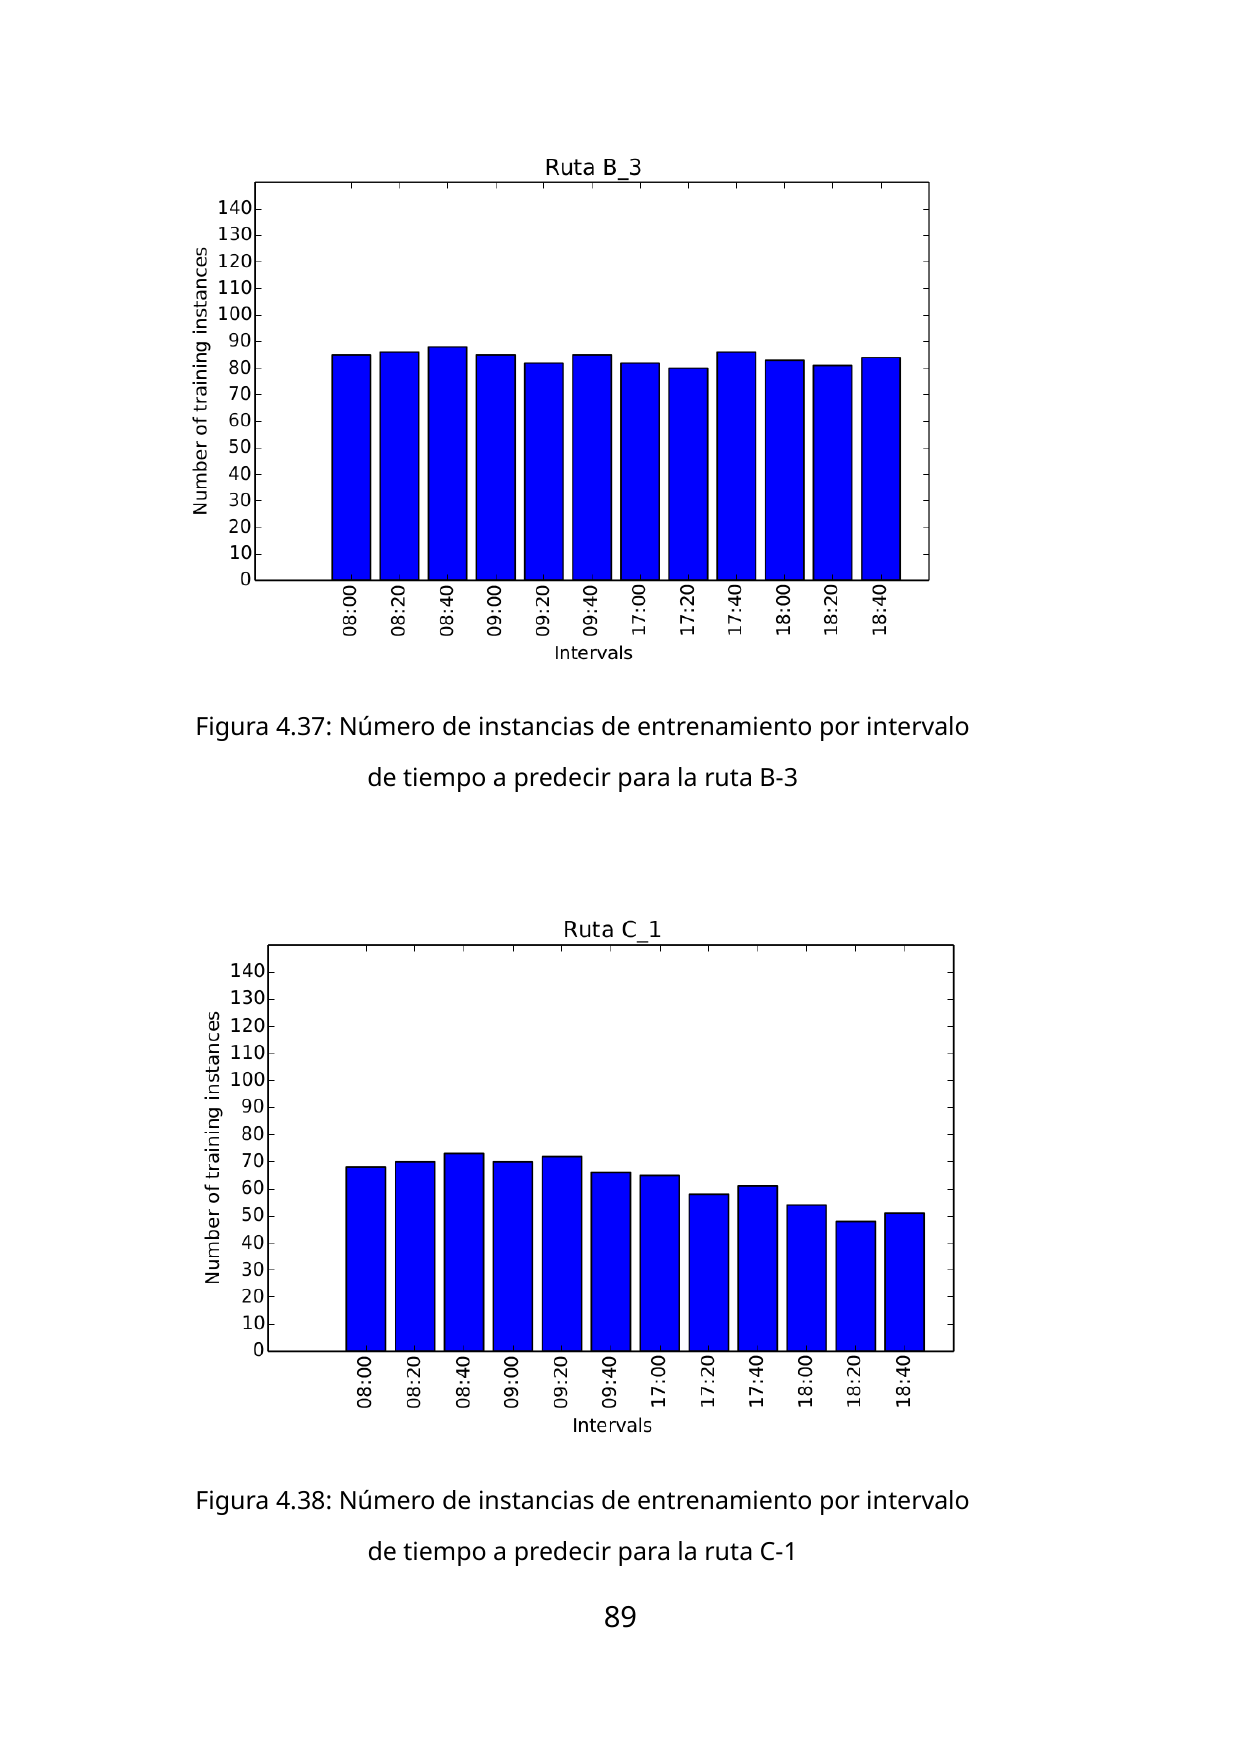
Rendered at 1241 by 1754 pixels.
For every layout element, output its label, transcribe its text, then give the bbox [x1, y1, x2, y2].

text Figura 4.37: Número de instancias de entrenamiento por intervalo de tiempo a predecir para la ruta B-3 [182, 692, 983, 793]
picture [181, 916, 984, 1466]
text Figura 4.38: Número de instancias de entrenamiento por intervalo de tiempo a predecir para la ruta C-1 [182, 1466, 983, 1568]
picture [181, 142, 984, 692]
